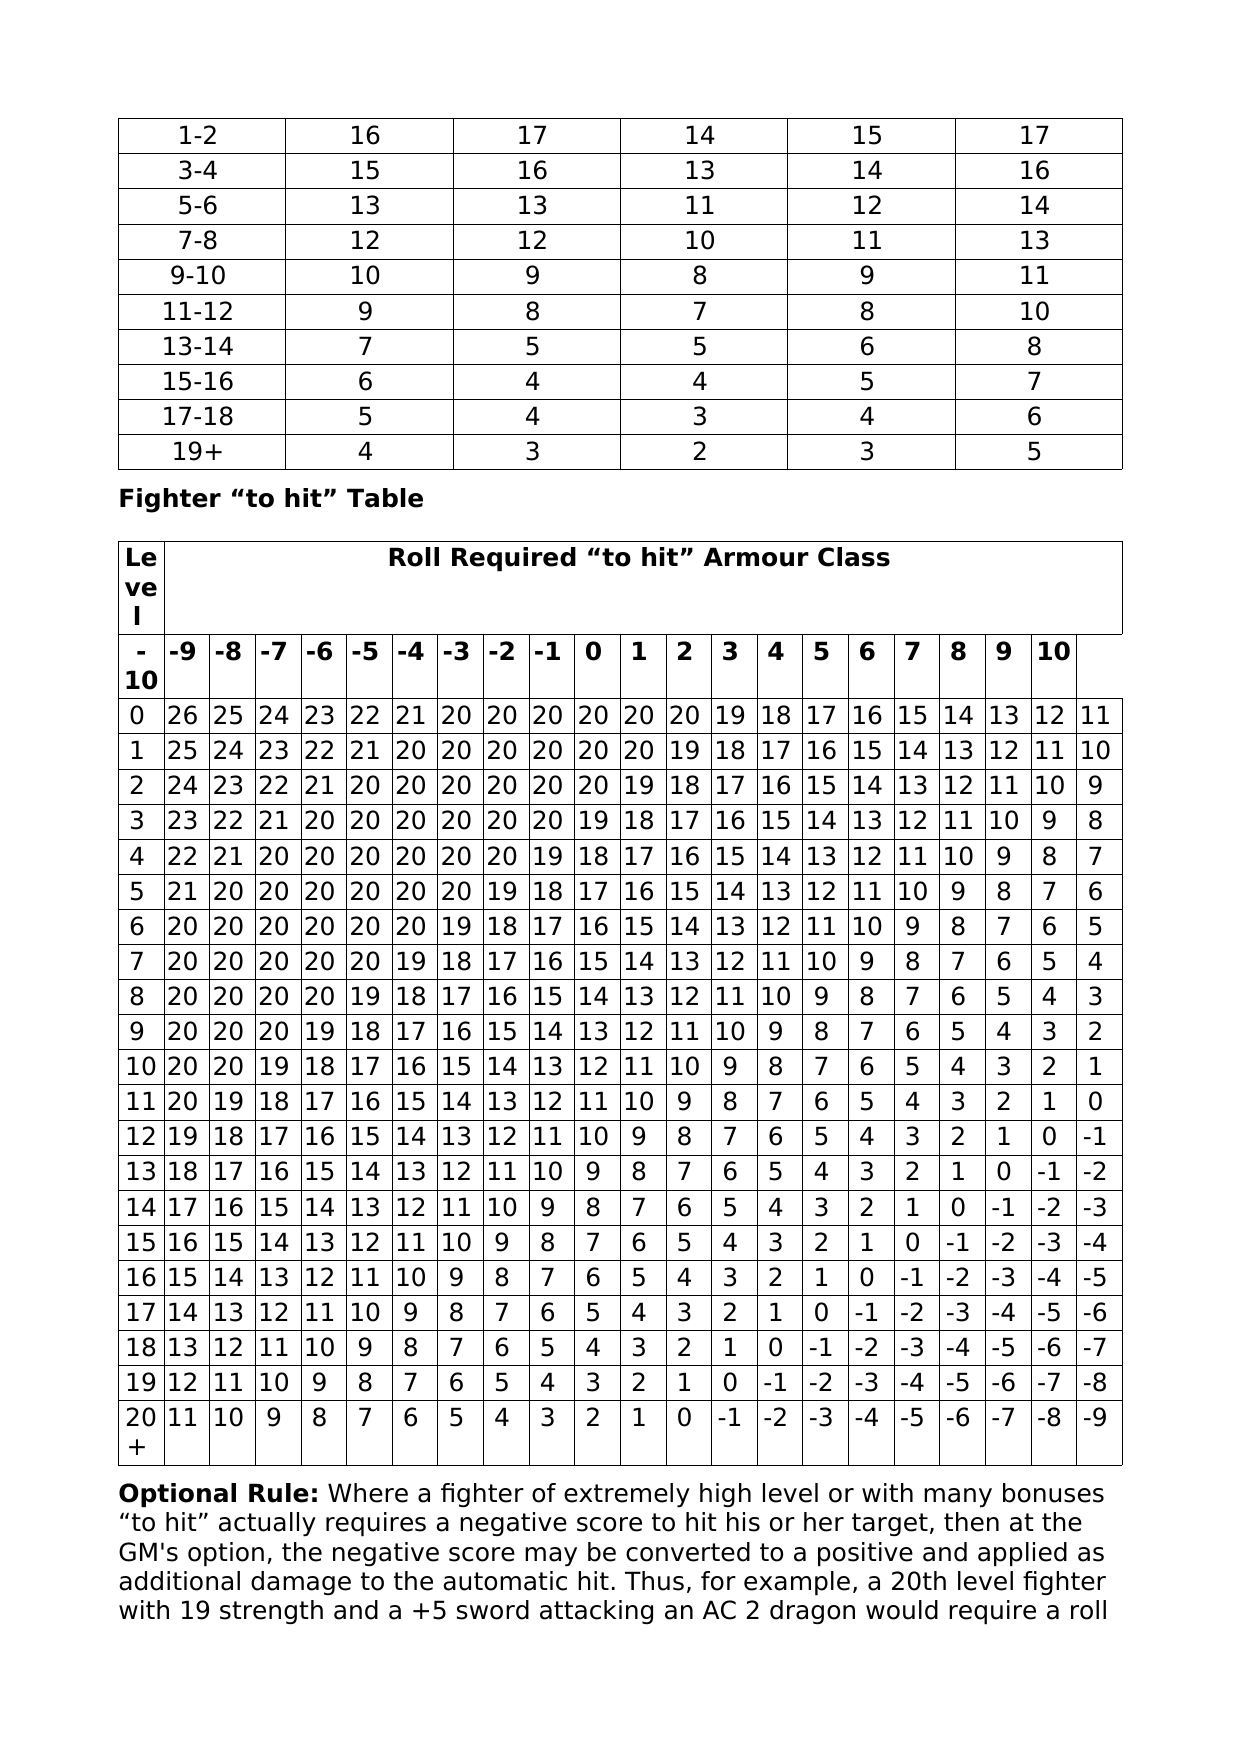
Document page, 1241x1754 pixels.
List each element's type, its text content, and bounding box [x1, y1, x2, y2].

table_cell 20 [210, 910, 255, 944]
table_cell 7 [1077, 840, 1122, 874]
table_cell 10 [438, 1226, 483, 1260]
table_cell 20 [256, 840, 301, 874]
table_cell 1 [986, 1121, 1031, 1154]
table_cell 12 [454, 225, 620, 258]
table_cell 9 [667, 1085, 711, 1119]
table_cell 13 [667, 945, 711, 979]
table_cell 13 [986, 699, 1031, 733]
table_cell 16 [286, 119, 453, 153]
table_cell -6 [940, 1401, 985, 1464]
table_cell 7 [484, 1296, 529, 1330]
table_cell 8 [575, 1191, 620, 1225]
table_cell 9 [788, 260, 955, 294]
table_cell 1 [849, 1226, 894, 1260]
table_cell 20 [165, 945, 209, 979]
table_cell 1 [667, 1366, 711, 1400]
table_cell 5 [986, 980, 1031, 1014]
table_cell 0 [895, 1226, 939, 1260]
table_cell 3 [849, 1156, 894, 1190]
table_cell 11 [956, 260, 1122, 294]
table_cell 11 [256, 1331, 301, 1365]
table_cell 9 [438, 1261, 483, 1295]
table_cell 20 [256, 980, 301, 1014]
table_cell 18 [347, 1015, 392, 1049]
table_cell 16 [210, 1191, 255, 1225]
table_cell 7 [758, 1085, 802, 1119]
table_cell 20 [438, 875, 483, 909]
table_cell 19 [210, 1085, 255, 1119]
table_cell 3 [788, 435, 955, 469]
table_cell 15 [210, 1226, 255, 1260]
table_cell 4 [803, 1156, 848, 1190]
table_cell 8 [119, 980, 164, 1014]
table_cell 4 [788, 400, 955, 434]
table_cell 9 [895, 910, 939, 944]
table_cell 4 [1077, 945, 1122, 979]
table_cell 11 [758, 945, 802, 979]
table_cell 16 [302, 1121, 346, 1154]
table_cell 10 [575, 1121, 620, 1154]
table_cell 13 [758, 875, 802, 909]
table_cell 16 [758, 770, 802, 803]
table_cell 9 [530, 1191, 574, 1225]
table_cell 20 [347, 805, 392, 839]
table_cell 9 [302, 1366, 346, 1400]
table_cell 18 [621, 805, 666, 839]
table_cell 15 [895, 699, 939, 733]
table_cell 6 [438, 1366, 483, 1400]
table_cell 2 [712, 1296, 757, 1330]
table_cell -5 [1077, 1261, 1122, 1295]
table_cell 16 [849, 699, 894, 733]
table_cell 5 [454, 330, 620, 364]
table_cell 6 [1077, 875, 1122, 909]
table_cell 3 [667, 1296, 711, 1330]
table_cell 7 [393, 1366, 437, 1400]
table_cell 16 [621, 875, 666, 909]
table_cell 17 [256, 1121, 301, 1154]
table_cell 5 [575, 1296, 620, 1330]
table_cell -1 [849, 1296, 894, 1330]
table_cell -5 [1032, 1296, 1076, 1330]
table_cell 21 [302, 770, 346, 803]
table_cell 20 [165, 910, 209, 944]
table_cell 21 [393, 699, 437, 733]
table_cell -6 [1077, 1296, 1122, 1330]
table_cell 14 [119, 1191, 164, 1225]
table_cell 18 [712, 734, 757, 768]
table_cell 14 [621, 945, 666, 979]
table_cell -4 [1077, 1226, 1122, 1260]
table_cell 20 [393, 875, 437, 909]
table_cell 6 [940, 980, 985, 1014]
table_cell -5 [347, 635, 392, 698]
table_cell 0 [986, 1156, 1031, 1190]
table_cell 14 [575, 980, 620, 1014]
table_cell 23 [210, 770, 255, 803]
table_cell 3 [621, 400, 787, 434]
table_cell 14 [393, 1121, 437, 1154]
table_cell 0 [940, 1191, 985, 1225]
table_cell 10 [621, 225, 787, 258]
table_cell 17 [347, 1050, 392, 1084]
table_cell -4 [940, 1331, 985, 1365]
table_cell 20 [621, 734, 666, 768]
table_cell 13 [302, 1226, 346, 1260]
table_cell 20 [347, 910, 392, 944]
table_cell 8 [621, 260, 787, 294]
table_cell 11 [393, 1226, 437, 1260]
table_cell 13 [803, 840, 848, 874]
table_cell 18 [575, 840, 620, 874]
table_cell 4 [484, 1401, 529, 1464]
table_cell 10 [1077, 734, 1122, 768]
table_cell -5 [986, 1331, 1031, 1365]
table_cell 0 [758, 1331, 802, 1365]
table_cell 1 [895, 1191, 939, 1225]
table_cell 13 [347, 1191, 392, 1225]
table_cell 26 [165, 699, 209, 733]
table_cell 4 [895, 1085, 939, 1119]
table_cell 12 [165, 1366, 209, 1400]
table_cell 12 [758, 910, 802, 944]
table_cell 17 [393, 1015, 437, 1049]
table_cell 18 [667, 770, 711, 803]
table_cell 18 [210, 1121, 255, 1154]
table_cell 17 [530, 910, 574, 944]
table_cell 20 [393, 840, 437, 874]
table_cell 7 [986, 910, 1031, 944]
table_cell 5 [621, 330, 787, 364]
table_cell 14 [165, 1296, 209, 1330]
table_cell 24 [210, 734, 255, 768]
table_cell 22 [302, 734, 346, 768]
table_cell 18 [758, 699, 802, 733]
table_cell 20 [484, 699, 529, 733]
table_cell 3 [895, 1121, 939, 1154]
table_cell 6 [621, 1226, 666, 1260]
table_cell 10 [119, 1050, 164, 1084]
table_cell 3 [712, 635, 757, 698]
table_cell 10 [530, 1156, 574, 1190]
table_cell 20 [393, 805, 437, 839]
table_cell 14 [302, 1191, 346, 1225]
table_cell 14 [758, 840, 802, 874]
table_cell 11 [1032, 734, 1076, 768]
table_cell 6 [530, 1296, 574, 1330]
table_cell 4 [712, 1226, 757, 1260]
table_cell 22 [165, 840, 209, 874]
table_cell 20 [621, 699, 666, 733]
table_cell 5-6 [119, 189, 285, 223]
table_cell 1 [621, 635, 666, 698]
table_cell 9 [849, 945, 894, 979]
table_cell 11 [940, 805, 985, 839]
table_cell 10 [621, 1085, 666, 1119]
table_cell 4 [454, 400, 620, 434]
table_cell 6 [286, 365, 453, 399]
table_cell 18 [302, 1050, 346, 1084]
table_cell -3 [986, 1261, 1031, 1295]
table_cell 19 [712, 699, 757, 733]
table_cell 18 [438, 945, 483, 979]
table_cell 20 [302, 980, 346, 1014]
table_cell -2 [986, 1226, 1031, 1260]
table_cell 11 [119, 1085, 164, 1119]
table_cell 7 [530, 1261, 574, 1295]
table_cell 20 [575, 770, 620, 803]
table_cell 14 [712, 875, 757, 909]
table_cell 10 [803, 945, 848, 979]
table_cell 1 [803, 1261, 848, 1295]
table_cell 13 [956, 225, 1122, 258]
table_cell 1 [1077, 1050, 1122, 1084]
table_cell 22 [256, 770, 301, 803]
table_cell 15 [803, 770, 848, 803]
table_cell -7 [1032, 1366, 1076, 1400]
table_cell 9 [1077, 770, 1122, 803]
table_cell 20 [302, 945, 346, 979]
table_cell 3 [940, 1085, 985, 1119]
table_cell 5 [758, 1156, 802, 1190]
table_cell 17 [302, 1085, 346, 1119]
table_cell 4 [530, 1366, 574, 1400]
table_cell 2 [758, 1261, 802, 1295]
table_cell 6 [788, 330, 955, 364]
table_cell 17 [165, 1191, 209, 1225]
table_cell 10 [393, 1261, 437, 1295]
table_cell 12 [530, 1085, 574, 1119]
table_cell 0 [712, 1366, 757, 1400]
table_cell 3 [758, 1226, 802, 1260]
table_cell -1 [895, 1261, 939, 1295]
table_cell 13 [575, 1015, 620, 1049]
table_cell 12 [621, 1015, 666, 1049]
table_cell 12 [393, 1191, 437, 1225]
table_cell 3 [454, 435, 620, 469]
table_cell 15 [484, 1015, 529, 1049]
table_cell -9 [165, 635, 209, 698]
table_cell 12 [438, 1156, 483, 1190]
table_cell -1 [803, 1331, 848, 1365]
table_cell 8 [621, 1156, 666, 1190]
table_cell 16 [438, 1015, 483, 1049]
table_cell 9 [986, 840, 1031, 874]
table_cell 7 [849, 1015, 894, 1049]
table_cell 20 [438, 699, 483, 733]
table_cell 4 [454, 365, 620, 399]
table_cell 7 [621, 295, 787, 329]
table_cell 17 [803, 699, 848, 733]
table_cell 4 [621, 1296, 666, 1330]
table_cell 4 [575, 1331, 620, 1365]
table_cell 6 [712, 1156, 757, 1190]
table_cell 6 [1032, 910, 1076, 944]
table_cell 20 [484, 805, 529, 839]
table_cell 19 [393, 945, 437, 979]
table_cell 7 [575, 1226, 620, 1260]
table_cell 17 [210, 1156, 255, 1190]
table_cell -4 [1032, 1261, 1076, 1295]
table_cell 14 [256, 1226, 301, 1260]
table_cell 17-18 [119, 400, 285, 434]
table_cell 6 [803, 1085, 848, 1119]
table_header Roll Required “to hit” Armour Class [165, 542, 1122, 634]
table_cell 9-10 [119, 260, 285, 294]
table_cell 21 [210, 840, 255, 874]
table_cell 15 [575, 945, 620, 979]
table_cell 2 [849, 1191, 894, 1225]
table_cell -4 [849, 1401, 894, 1464]
table_cell 2 [575, 1401, 620, 1464]
table_cell 16 [347, 1085, 392, 1119]
table_cell 2 [1077, 1015, 1122, 1049]
table_cell 14 [849, 770, 894, 803]
table_cell 16 [667, 840, 711, 874]
table_cell 15 [302, 1156, 346, 1190]
table_cell -4 [895, 1366, 939, 1400]
table_cell 19 [484, 875, 529, 909]
table_cell 20 [438, 840, 483, 874]
table_cell -2 [484, 635, 529, 698]
table_cell -6 [986, 1366, 1031, 1400]
table_cell 7 [895, 980, 939, 1014]
table_cell 8 [393, 1331, 437, 1365]
table_cell 9 [286, 295, 453, 329]
table_cell 17 [575, 875, 620, 909]
table_cell 4 [758, 1191, 802, 1225]
table_cell 20 [302, 910, 346, 944]
table_cell 19 [119, 1366, 164, 1400]
table_cell 8 [347, 1366, 392, 1400]
table_cell 10 [484, 1191, 529, 1225]
table_cell 15 [393, 1085, 437, 1119]
table_cell 7 [438, 1331, 483, 1365]
table_cell 24 [165, 770, 209, 803]
table_cell 16 [712, 805, 757, 839]
table_cell 0 [667, 1401, 711, 1464]
table_cell 11 [895, 840, 939, 874]
table_cell 19 [256, 1050, 301, 1084]
table_cell 9 [986, 635, 1031, 698]
table_cell 5 [1077, 910, 1122, 944]
table_cell 11 [575, 1085, 620, 1119]
table_cell 20 [484, 770, 529, 803]
table_cell -4 [393, 635, 437, 698]
table_cell 10 [758, 980, 802, 1014]
table_cell 13 [530, 1050, 574, 1084]
table_cell 17 [667, 805, 711, 839]
table_cell 9 [803, 980, 848, 1014]
table_cell 9 [621, 1121, 666, 1154]
table_cell 15 [621, 910, 666, 944]
table_cell 13 [454, 189, 620, 223]
table_cell 16 [119, 1261, 164, 1295]
table_cell 7 [956, 365, 1122, 399]
table_cell 20 [165, 1085, 209, 1119]
table_cell 4 [667, 1261, 711, 1295]
table_cell 7 [286, 330, 453, 364]
table_cell 16 [575, 910, 620, 944]
table_cell 14 [530, 1015, 574, 1049]
table_cell 3 [621, 1331, 666, 1365]
table_cell 11 [667, 1015, 711, 1049]
table_cell 19 [302, 1015, 346, 1049]
table_cell 19+ [119, 435, 285, 469]
table_cell 18 [530, 875, 574, 909]
table_cell 9 [712, 1050, 757, 1084]
table_cell 6 [956, 400, 1122, 434]
table_cell 15 [667, 875, 711, 909]
table_cell 5 [849, 1085, 894, 1119]
table_cell 5 [621, 1261, 666, 1295]
table_cell 7 [1032, 875, 1076, 909]
table_cell 11 [1077, 699, 1122, 733]
table_cell 3 [575, 1366, 620, 1400]
table_cell 6 [986, 945, 1031, 979]
table_cell 13 [286, 189, 453, 223]
table_cell 1 [119, 734, 164, 768]
table_cell 12 [286, 225, 453, 258]
table_cell -7 [1077, 1331, 1122, 1365]
table_cell 14 [956, 189, 1122, 223]
table_cell 25 [210, 699, 255, 733]
table_cell 2 [1032, 1050, 1076, 1084]
table_cell 14 [347, 1156, 392, 1190]
table_cell 10 [1032, 635, 1076, 698]
table_cell 8 [667, 1121, 711, 1154]
table_cell 8 [712, 1085, 757, 1119]
table_cell 5 [712, 1191, 757, 1225]
table_cell 2 [621, 1366, 666, 1400]
table_cell 13-14 [119, 330, 285, 364]
table_cell 6 [849, 635, 894, 698]
table_cell 18 [165, 1156, 209, 1190]
text Fighter “to hit” Table [118, 484, 1122, 513]
table_cell 2 [667, 1331, 711, 1365]
table_cell 6 [393, 1401, 437, 1464]
table_cell -6 [302, 635, 346, 698]
table_cell 12 [575, 1050, 620, 1084]
table_cell 17 [758, 734, 802, 768]
table_cell 8 [530, 1226, 574, 1260]
table_cell -6 [1032, 1331, 1076, 1365]
table_header Level [119, 542, 164, 634]
table_cell 2 [119, 770, 164, 803]
table_cell 14 [940, 699, 985, 733]
table_cell 20 [347, 945, 392, 979]
table_cell 7-8 [119, 225, 285, 258]
table_cell 20 [256, 945, 301, 979]
table_cell 5 [788, 365, 955, 399]
table_cell 20 [575, 699, 620, 733]
table_cell 12 [1032, 699, 1076, 733]
table_cell 11 [986, 770, 1031, 803]
table_cell 16 [803, 734, 848, 768]
table_cell 16 [165, 1226, 209, 1260]
table_cell 5 [803, 1121, 848, 1154]
table_cell 20 [165, 1050, 209, 1084]
table_cell -2 [895, 1296, 939, 1330]
table_cell 18 [484, 910, 529, 944]
table_cell 14 [803, 805, 848, 839]
table_cell 15 [530, 980, 574, 1014]
table_cell 11 [621, 1050, 666, 1084]
table_cell 20 [393, 734, 437, 768]
table_cell 13 [256, 1261, 301, 1295]
table_cell 3 [119, 805, 164, 839]
table_cell 19 [667, 734, 711, 768]
table_cell 11 [712, 980, 757, 1014]
table_cell 8 [849, 980, 894, 1014]
table_cell 19 [575, 805, 620, 839]
table_cell 4 [986, 1015, 1031, 1049]
table_cell -8 [1077, 1366, 1122, 1400]
table_cell 11 [165, 1401, 209, 1464]
table_cell 8 [758, 1050, 802, 1084]
table_cell 20 [165, 1015, 209, 1049]
table_cell 20 [530, 805, 574, 839]
table_cell 3 [803, 1191, 848, 1225]
table_cell 5 [803, 635, 848, 698]
table_cell 6 [849, 1050, 894, 1084]
table_cell 9 [484, 1226, 529, 1260]
table_cell 3 [1032, 1015, 1076, 1049]
table_cell 11 [347, 1261, 392, 1295]
table_cell 10 [347, 1296, 392, 1330]
table_cell 8 [1032, 840, 1076, 874]
table_cell 8 [302, 1401, 346, 1464]
table_cell 2 [621, 435, 787, 469]
table_cell 12 [788, 189, 955, 223]
table_cell 14 [667, 910, 711, 944]
table_cell -1 [986, 1191, 1031, 1225]
table_cell -3 [940, 1296, 985, 1330]
table_cell 1 [621, 1401, 666, 1464]
table_cell 9 [393, 1296, 437, 1330]
table_cell -3 [1077, 1191, 1122, 1225]
table_cell 0 [849, 1261, 894, 1295]
table_cell 19 [530, 840, 574, 874]
table_cell 9 [119, 1015, 164, 1049]
table_cell 8 [454, 295, 620, 329]
table_cell 15 [438, 1050, 483, 1084]
table_cell 19 [347, 980, 392, 1014]
table_cell 8 [438, 1296, 483, 1330]
table_cell 10 [667, 1050, 711, 1084]
table_cell 11 [803, 910, 848, 944]
table_cell 1 [758, 1296, 802, 1330]
table_cell 10 [286, 260, 453, 294]
table_cell 20 [256, 910, 301, 944]
table_cell 20 [530, 699, 574, 733]
table_cell 13 [210, 1296, 255, 1330]
table_cell 23 [165, 805, 209, 839]
table_cell 1 [712, 1331, 757, 1365]
table_cell 5 [438, 1401, 483, 1464]
table_cell 10 [986, 805, 1031, 839]
table_cell 0 [1032, 1121, 1076, 1154]
table_cell -7 [256, 635, 301, 698]
table_cell 11 [788, 225, 955, 258]
table_cell 9 [758, 1015, 802, 1049]
table_cell -5 [895, 1401, 939, 1464]
table_cell 6 [758, 1121, 802, 1154]
table_cell 2 [895, 1156, 939, 1190]
table_cell 2 [667, 635, 711, 698]
table_cell 16 [956, 154, 1122, 188]
table_cell 20 [438, 734, 483, 768]
table_cell 12 [347, 1226, 392, 1260]
table_cell 7 [667, 1156, 711, 1190]
table_cell -1 [712, 1401, 757, 1464]
table_cell 6 [667, 1191, 711, 1225]
table_cell 20 [393, 770, 437, 803]
table_cell -8 [210, 635, 255, 698]
table_cell -1 [530, 635, 574, 698]
table_cell 4 [1032, 980, 1076, 1014]
table_cell 13 [849, 805, 894, 839]
table_cell 18 [393, 980, 437, 1014]
table_cell 16 [530, 945, 574, 979]
table_cell 20 [210, 945, 255, 979]
table_cell -7 [986, 1401, 1031, 1464]
table_cell 12 [940, 770, 985, 803]
table_cell 4 [940, 1050, 985, 1084]
table_cell 15-16 [119, 365, 285, 399]
table_cell 11-12 [119, 295, 285, 329]
table_cell 17 [956, 119, 1122, 153]
table_cell 22 [210, 805, 255, 839]
table_cell 16 [454, 154, 620, 188]
table_cell 20 [438, 770, 483, 803]
table_cell 0 [575, 635, 620, 698]
table_cell 14 [438, 1085, 483, 1119]
table_cell 13 [438, 1121, 483, 1154]
table_cell 19 [165, 1121, 209, 1154]
table_cell 11 [210, 1366, 255, 1400]
table_cell 9 [1032, 805, 1076, 839]
table_cell 16 [484, 980, 529, 1014]
table_cell -9 [1077, 1401, 1122, 1464]
table_cell 7 [119, 945, 164, 979]
table_cell 15 [758, 805, 802, 839]
table_cell 15 [165, 1261, 209, 1295]
table_cell -2 [849, 1331, 894, 1365]
table_cell 20 [530, 770, 574, 803]
table_cell -3 [438, 635, 483, 698]
table_cell 17 [454, 119, 620, 153]
table_cell 1 [1032, 1085, 1076, 1119]
table_cell 19 [438, 910, 483, 944]
table_cell 4 [621, 365, 787, 399]
table_cell -1 [758, 1366, 802, 1400]
table_cell 12 [484, 1121, 529, 1154]
table_cell 13 [940, 734, 985, 768]
table_cell 7 [347, 1401, 392, 1464]
table_cell 7 [621, 1191, 666, 1225]
table_cell 5 [667, 1226, 711, 1260]
table_cell 8 [956, 330, 1122, 364]
table_cell 13 [712, 910, 757, 944]
table_cell 20 [302, 840, 346, 874]
table_cell 9 [575, 1156, 620, 1190]
table_cell -3 [849, 1366, 894, 1400]
table_cell 16 [393, 1050, 437, 1084]
table_cell 10 [210, 1401, 255, 1464]
table_cell 9 [256, 1401, 301, 1464]
table_cell 9 [940, 875, 985, 909]
table_cell -2 [940, 1261, 985, 1295]
table_cell 10 [1032, 770, 1076, 803]
table_cell 20 [256, 875, 301, 909]
table_cell 18 [119, 1331, 164, 1365]
table_cell 1-2 [119, 119, 285, 153]
table_cell 10 [256, 1366, 301, 1400]
table_cell -3 [1032, 1226, 1076, 1260]
table_cell 15 [712, 840, 757, 874]
table_cell 7 [940, 945, 985, 979]
table_cell 8 [1077, 805, 1122, 839]
table_cell 20 [210, 1015, 255, 1049]
table_cell 20 [575, 734, 620, 768]
table_cell 20 [484, 840, 529, 874]
table_cell 11 [530, 1121, 574, 1154]
table_cell 25 [165, 734, 209, 768]
table_cell 14 [484, 1050, 529, 1084]
table_cell 8 [788, 295, 955, 329]
table_cell 11 [484, 1156, 529, 1190]
table_cell 20 [302, 805, 346, 839]
table_cell 5 [1032, 945, 1076, 979]
table_cell 14 [621, 119, 787, 153]
table_cell 17 [119, 1296, 164, 1330]
table_cell -3 [803, 1401, 848, 1464]
table_cell -1 [1077, 1121, 1122, 1154]
table_cell 11 [438, 1191, 483, 1225]
table_cell 23 [302, 699, 346, 733]
table_cell 17 [438, 980, 483, 1014]
table_cell 20 [484, 734, 529, 768]
table_cell -3 [895, 1331, 939, 1365]
table_cell 6 [484, 1331, 529, 1365]
table_cell 4 [286, 435, 453, 469]
table_cell 12 [803, 875, 848, 909]
table_cell 10 [849, 910, 894, 944]
table_cell 20 [438, 805, 483, 839]
table_cell -10 [119, 635, 164, 698]
table_cell 16 [256, 1156, 301, 1190]
table_cell 4 [119, 840, 164, 874]
table_cell 21 [256, 805, 301, 839]
table_cell 17 [712, 770, 757, 803]
table_cell 13 [119, 1156, 164, 1190]
table_cell 19 [621, 770, 666, 803]
table_cell 5 [286, 400, 453, 434]
table_cell 22 [347, 699, 392, 733]
table_cell 15 [347, 1121, 392, 1154]
table_cell 20 [165, 980, 209, 1014]
table_cell 0 [119, 699, 164, 733]
table_cell 15 [119, 1226, 164, 1260]
table_cell 8 [940, 635, 985, 698]
table_cell 8 [940, 910, 985, 944]
table_cell 4 [758, 635, 802, 698]
table_cell 13 [393, 1156, 437, 1190]
table_cell 12 [302, 1261, 346, 1295]
table_cell 20 [347, 770, 392, 803]
table_cell 15 [256, 1191, 301, 1225]
table_cell 12 [256, 1296, 301, 1330]
table_cell 2 [940, 1121, 985, 1154]
table_cell 11 [621, 189, 787, 223]
table_cell 13 [621, 154, 787, 188]
table_cell 12 [986, 734, 1031, 768]
table_cell 10 [712, 1015, 757, 1049]
table_cell -2 [803, 1366, 848, 1400]
table_cell 12 [210, 1331, 255, 1365]
table_cell 13 [621, 980, 666, 1014]
table_cell 13 [895, 770, 939, 803]
table_cell -5 [940, 1366, 985, 1400]
table_cell 5 [895, 1050, 939, 1084]
table_cell 8 [803, 1015, 848, 1049]
table_cell 5 [119, 875, 164, 909]
table_cell -2 [758, 1401, 802, 1464]
table_cell 2 [986, 1085, 1031, 1119]
table_cell 3 [986, 1050, 1031, 1084]
table_cell 20 [393, 910, 437, 944]
table_cell 12 [849, 840, 894, 874]
table_cell 3 [712, 1261, 757, 1295]
table_cell 18 [256, 1085, 301, 1119]
table_cell 13 [165, 1331, 209, 1365]
table_cell 20 [210, 1050, 255, 1084]
table_cell 20+ [119, 1401, 164, 1464]
table_cell 14 [210, 1261, 255, 1295]
table_cell 7 [712, 1121, 757, 1154]
table_cell 20 [347, 875, 392, 909]
table_cell 9 [347, 1331, 392, 1365]
table_cell 3 [1077, 980, 1122, 1014]
table_cell 6 [895, 1015, 939, 1049]
table_cell 12 [712, 945, 757, 979]
table_cell 6 [119, 910, 164, 944]
table_cell 20 [347, 840, 392, 874]
table_cell 4 [849, 1121, 894, 1154]
table_cell 11 [302, 1296, 346, 1330]
table_cell 5 [956, 435, 1122, 469]
table_cell 14 [895, 734, 939, 768]
table_cell -2 [1032, 1191, 1076, 1225]
table_cell 24 [256, 699, 301, 733]
table_cell -8 [1032, 1401, 1076, 1464]
table_cell 13 [484, 1085, 529, 1119]
table_cell 17 [621, 840, 666, 874]
table_cell 5 [530, 1331, 574, 1365]
table_cell -1 [1032, 1156, 1076, 1190]
table_cell 5 [940, 1015, 985, 1049]
table_cell 12 [895, 805, 939, 839]
table_cell 8 [986, 875, 1031, 909]
table_cell -1 [940, 1226, 985, 1260]
table_cell 15 [849, 734, 894, 768]
table_cell 23 [256, 734, 301, 768]
table_cell 15 [788, 119, 955, 153]
table_cell 10 [895, 875, 939, 909]
table_cell 20 [256, 1015, 301, 1049]
table_cell 20 [302, 875, 346, 909]
table_cell 10 [302, 1331, 346, 1365]
table_cell -2 [1077, 1156, 1122, 1190]
table_cell 14 [788, 154, 955, 188]
table_cell 7 [895, 635, 939, 698]
table_cell 21 [347, 734, 392, 768]
table_cell 10 [956, 295, 1122, 329]
table_cell 20 [210, 980, 255, 1014]
table_cell 6 [575, 1261, 620, 1295]
table_cell 1 [940, 1156, 985, 1190]
table_cell 8 [484, 1261, 529, 1295]
table_cell 12 [667, 980, 711, 1014]
table_cell 0 [803, 1296, 848, 1330]
table_cell 12 [119, 1121, 164, 1154]
table_cell 8 [895, 945, 939, 979]
table_cell 0 [1077, 1085, 1122, 1119]
table_cell 20 [667, 699, 711, 733]
table_cell 3-4 [119, 154, 285, 188]
table_cell 3 [530, 1401, 574, 1464]
table_cell 21 [165, 875, 209, 909]
table_cell 17 [484, 945, 529, 979]
table_cell 2 [803, 1226, 848, 1260]
table_cell 20 [530, 734, 574, 768]
table_cell 15 [286, 154, 453, 188]
text Optional Rule: Where a fighter of extremely high level or with many bonuses “to hit” actually requires a negative score to hit his or her target, then at the GM's option, the negative score may be converted to a positive and applied as additional damage to the automatic hit. Thus, for example, a 20th level fighter with 19 strength and a +5 sword attacking an AC 2 dragon would require a roll [118, 1479, 1122, 1625]
table_cell 20 [210, 875, 255, 909]
table_cell 5 [484, 1366, 529, 1400]
table_cell -4 [986, 1296, 1031, 1330]
table_cell 7 [803, 1050, 848, 1084]
table_cell 10 [940, 840, 985, 874]
table_cell 11 [849, 875, 894, 909]
table_cell 9 [454, 260, 620, 294]
